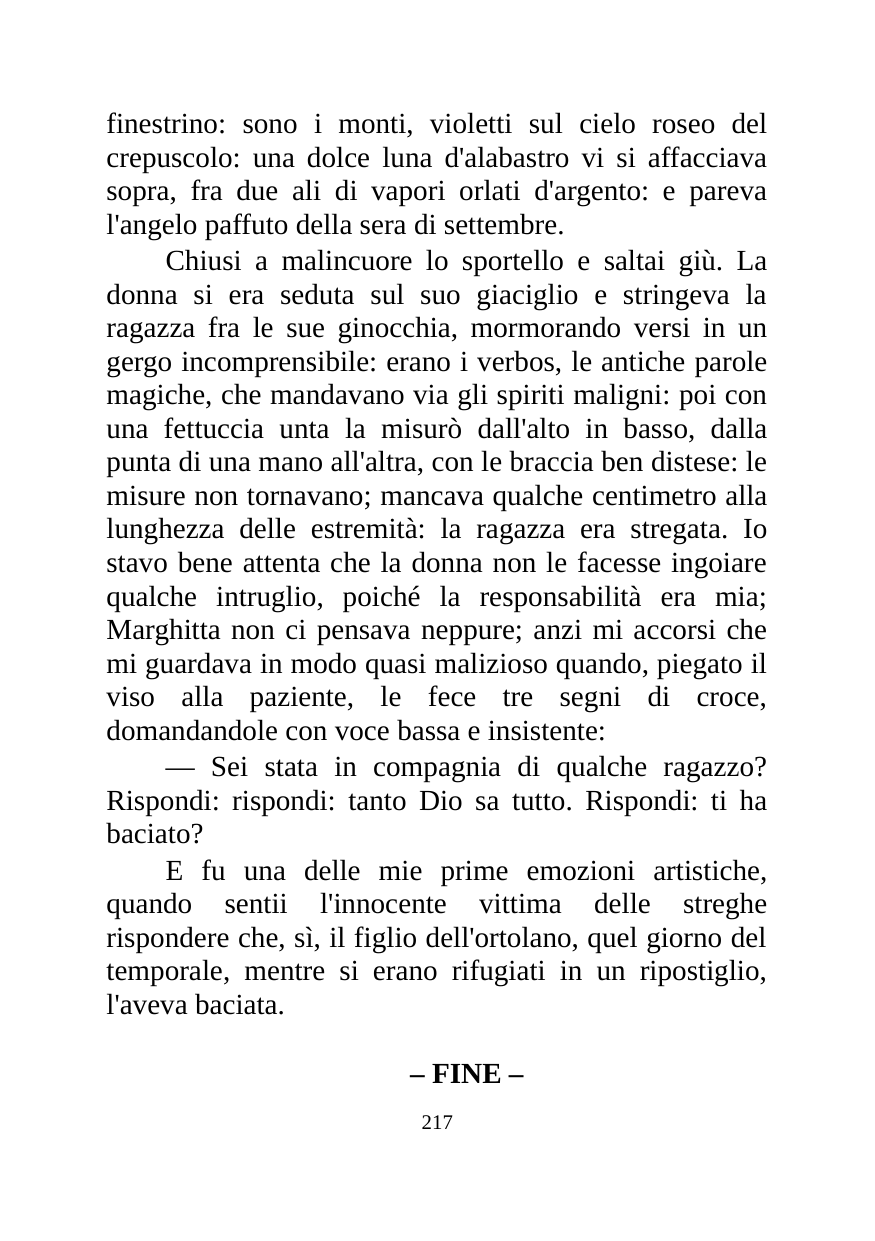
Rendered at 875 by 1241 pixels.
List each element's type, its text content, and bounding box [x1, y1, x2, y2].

text – FINE – [106, 1056, 768, 1089]
text — Sei stata in compagnia di qualche ragazzo? Rispondi: rispondi: tanto Dio sa tutto. Rispondi: ti ha baciato? [106, 749, 768, 850]
text E fu una delle mie prime emozioni artistiche, quando sentii l'innocente vittima delle streghe rispondere che, sì, il figlio dell'ortolano, quel giorno del temporale, mentre si erano rifugiati in un ripostiglio, l'aveva baciata. [106, 853, 768, 1021]
text finestrino: sono i monti, violetti sul cielo roseo del crepuscolo: una dolce luna d'alabastro vi si affacciava sopra, fra due ali di vapori orlati d'argento: e pareva l'angelo paffuto della sera di settembre. [106, 106, 768, 240]
text Chiusi a malincuore lo sportello e saltai giù. La donna si era seduta sul suo giaciglio e stringeva la ragazza fra le sue ginocchia, mormorando versi in un gergo incomprensibile: erano i verbos, le antiche parole magiche, che mandavano via gli spiriti maligni: poi con una fettuccia unta la misurò dall'alto in basso, dalla punta di una mano all'altra, con le braccia ben distese: le misure non tornavano; mancava qualche centimetro alla lunghezza delle estremità: la ragazza era stregata. Io stavo bene attenta che la donna non le facesse ingoiare qualche intruglio, poiché la responsabilità era mia; Marghitta non ci pensava neppure; anzi mi accorsi che mi guardava in modo quasi malizioso quando, piegato il viso alla paziente, le fece tre segni di croce, domandandole con voce bassa e insistente: [106, 243, 768, 746]
